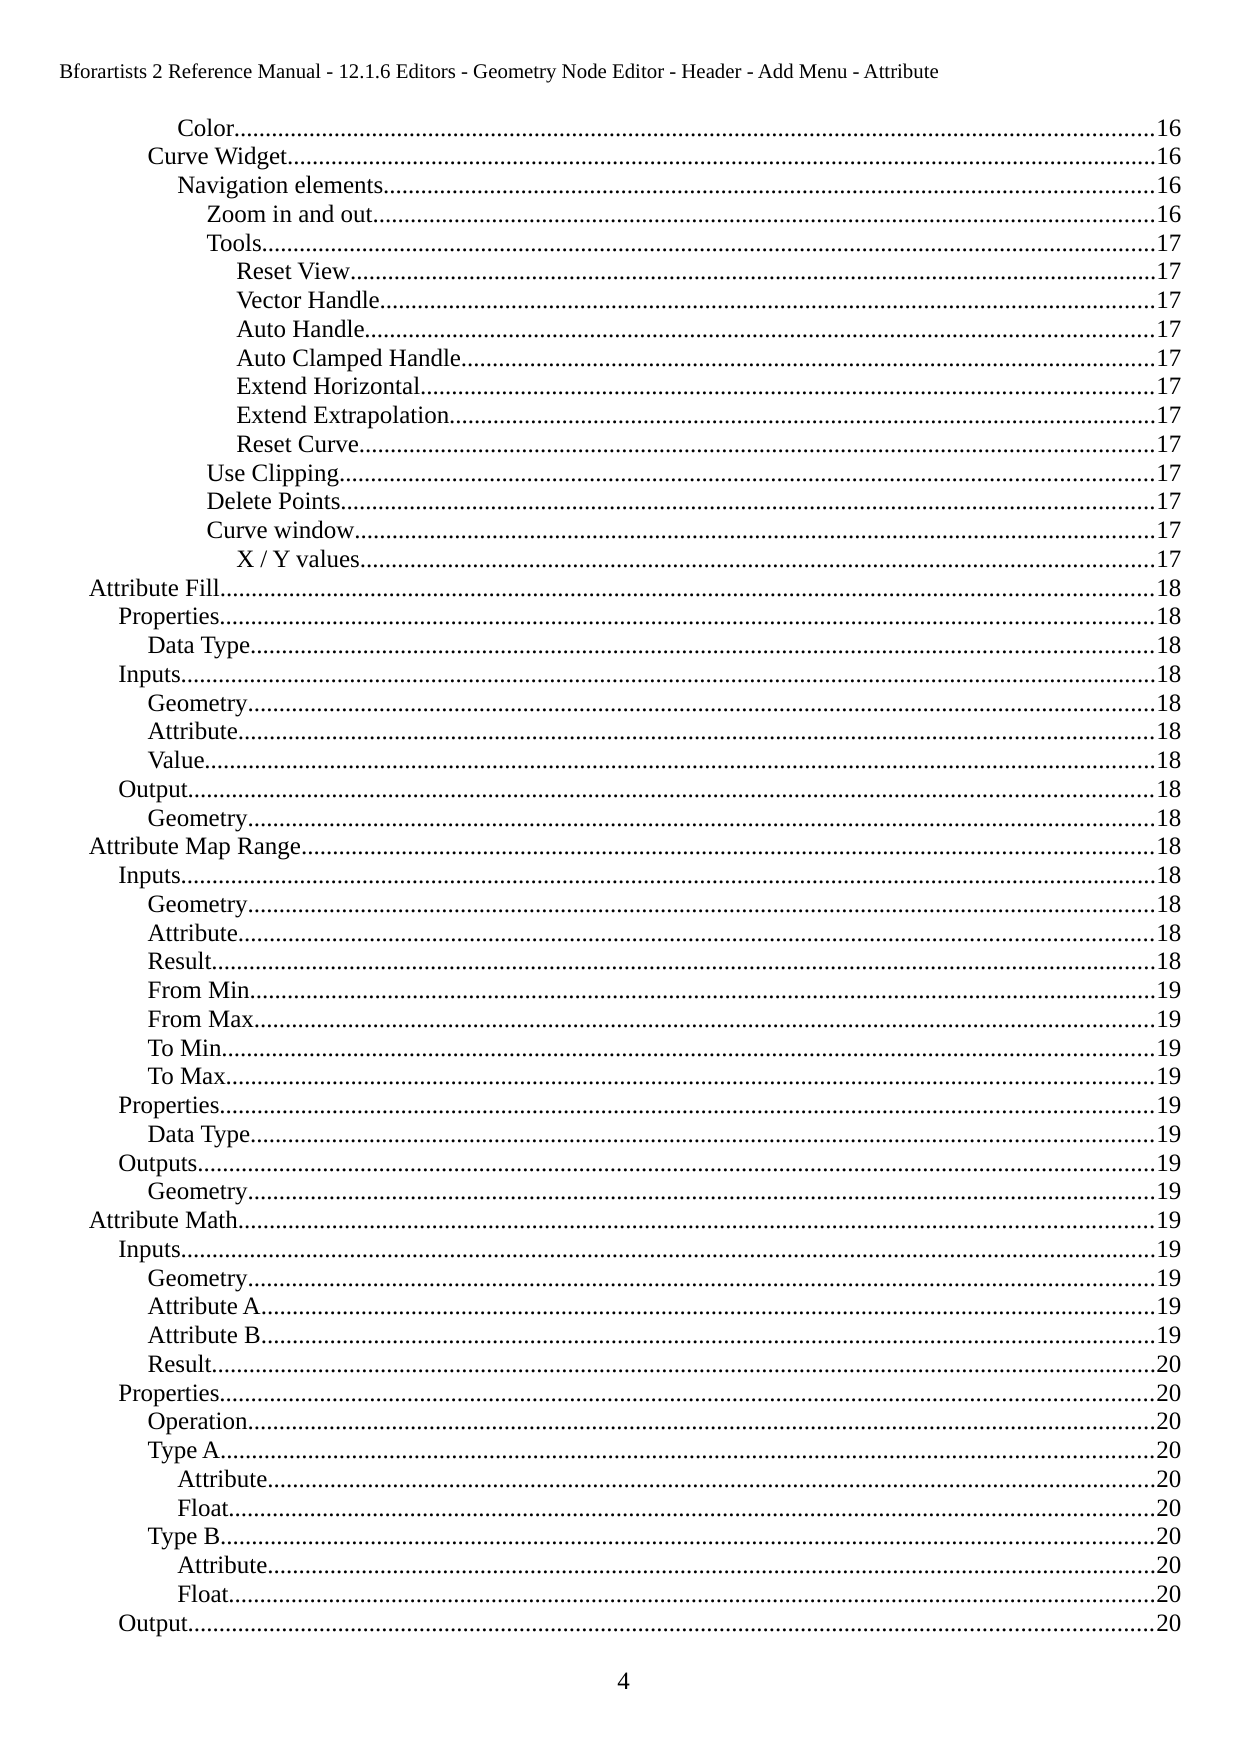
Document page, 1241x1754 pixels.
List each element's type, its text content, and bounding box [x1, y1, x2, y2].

text Attribute A 19 [147, 1291, 1181, 1320]
text Float 20 [177, 1493, 1181, 1521]
text Operation 20 [147, 1406, 1181, 1435]
text Tools 17 [206, 228, 1181, 256]
text Result 18 [147, 946, 1181, 975]
text Navigation elements 16 [177, 170, 1181, 199]
text Output 20 [118, 1608, 1181, 1636]
text Delete Points 17 [206, 486, 1181, 515]
text From Min 19 [147, 975, 1181, 1004]
text Extend Horizontal 17 [236, 371, 1181, 400]
text Curve window 17 [206, 515, 1181, 544]
text Reset View 17 [236, 256, 1181, 285]
text Geometry 19 [147, 1263, 1181, 1291]
text Type A 20 [147, 1435, 1181, 1464]
text Reset Curve 17 [236, 429, 1181, 458]
text Attribute 20 [177, 1464, 1181, 1493]
text Output 18 [118, 774, 1181, 803]
text Geometry 18 [147, 688, 1181, 716]
text Type B 20 [147, 1521, 1181, 1550]
text Properties 19 [118, 1090, 1181, 1119]
text Inputs 18 [118, 860, 1181, 889]
text Attribute 18 [147, 918, 1181, 946]
text Inputs 19 [118, 1234, 1181, 1263]
text Outputs 19 [118, 1148, 1181, 1176]
text Color 16 [177, 113, 1181, 141]
text Auto Handle 17 [236, 314, 1181, 343]
text Attribute B 19 [147, 1320, 1181, 1349]
text Geometry 18 [147, 889, 1181, 918]
text Properties 18 [118, 601, 1181, 630]
text Use Clipping 17 [206, 458, 1181, 486]
text Attribute Math 19 [88, 1205, 1181, 1234]
text Zoom in and out 16 [206, 199, 1181, 228]
text Attribute Fill 18 [88, 573, 1181, 601]
text Geometry 18 [147, 803, 1181, 831]
text Properties 20 [118, 1378, 1181, 1406]
text Vector Handle 17 [236, 285, 1181, 314]
text Inputs 18 [118, 659, 1181, 688]
text Auto Clamped Handle 17 [236, 343, 1181, 371]
text Data Type 18 [147, 630, 1181, 659]
text To Max 19 [147, 1061, 1181, 1090]
text From Max 19 [147, 1004, 1181, 1033]
text Curve Widget 16 [147, 141, 1181, 170]
text Float 20 [177, 1579, 1181, 1608]
text Result 20 [147, 1349, 1181, 1378]
text Value 18 [147, 745, 1181, 774]
text Attribute 20 [177, 1550, 1181, 1579]
text To Min 19 [147, 1033, 1181, 1061]
text Attribute 18 [147, 716, 1181, 745]
text Geometry 19 [147, 1176, 1181, 1205]
text Attribute Map Range 18 [88, 831, 1181, 860]
text Data Type 19 [147, 1119, 1181, 1148]
text Extend Extrapolation 17 [236, 400, 1181, 429]
text X / Y values 17 [236, 544, 1181, 573]
